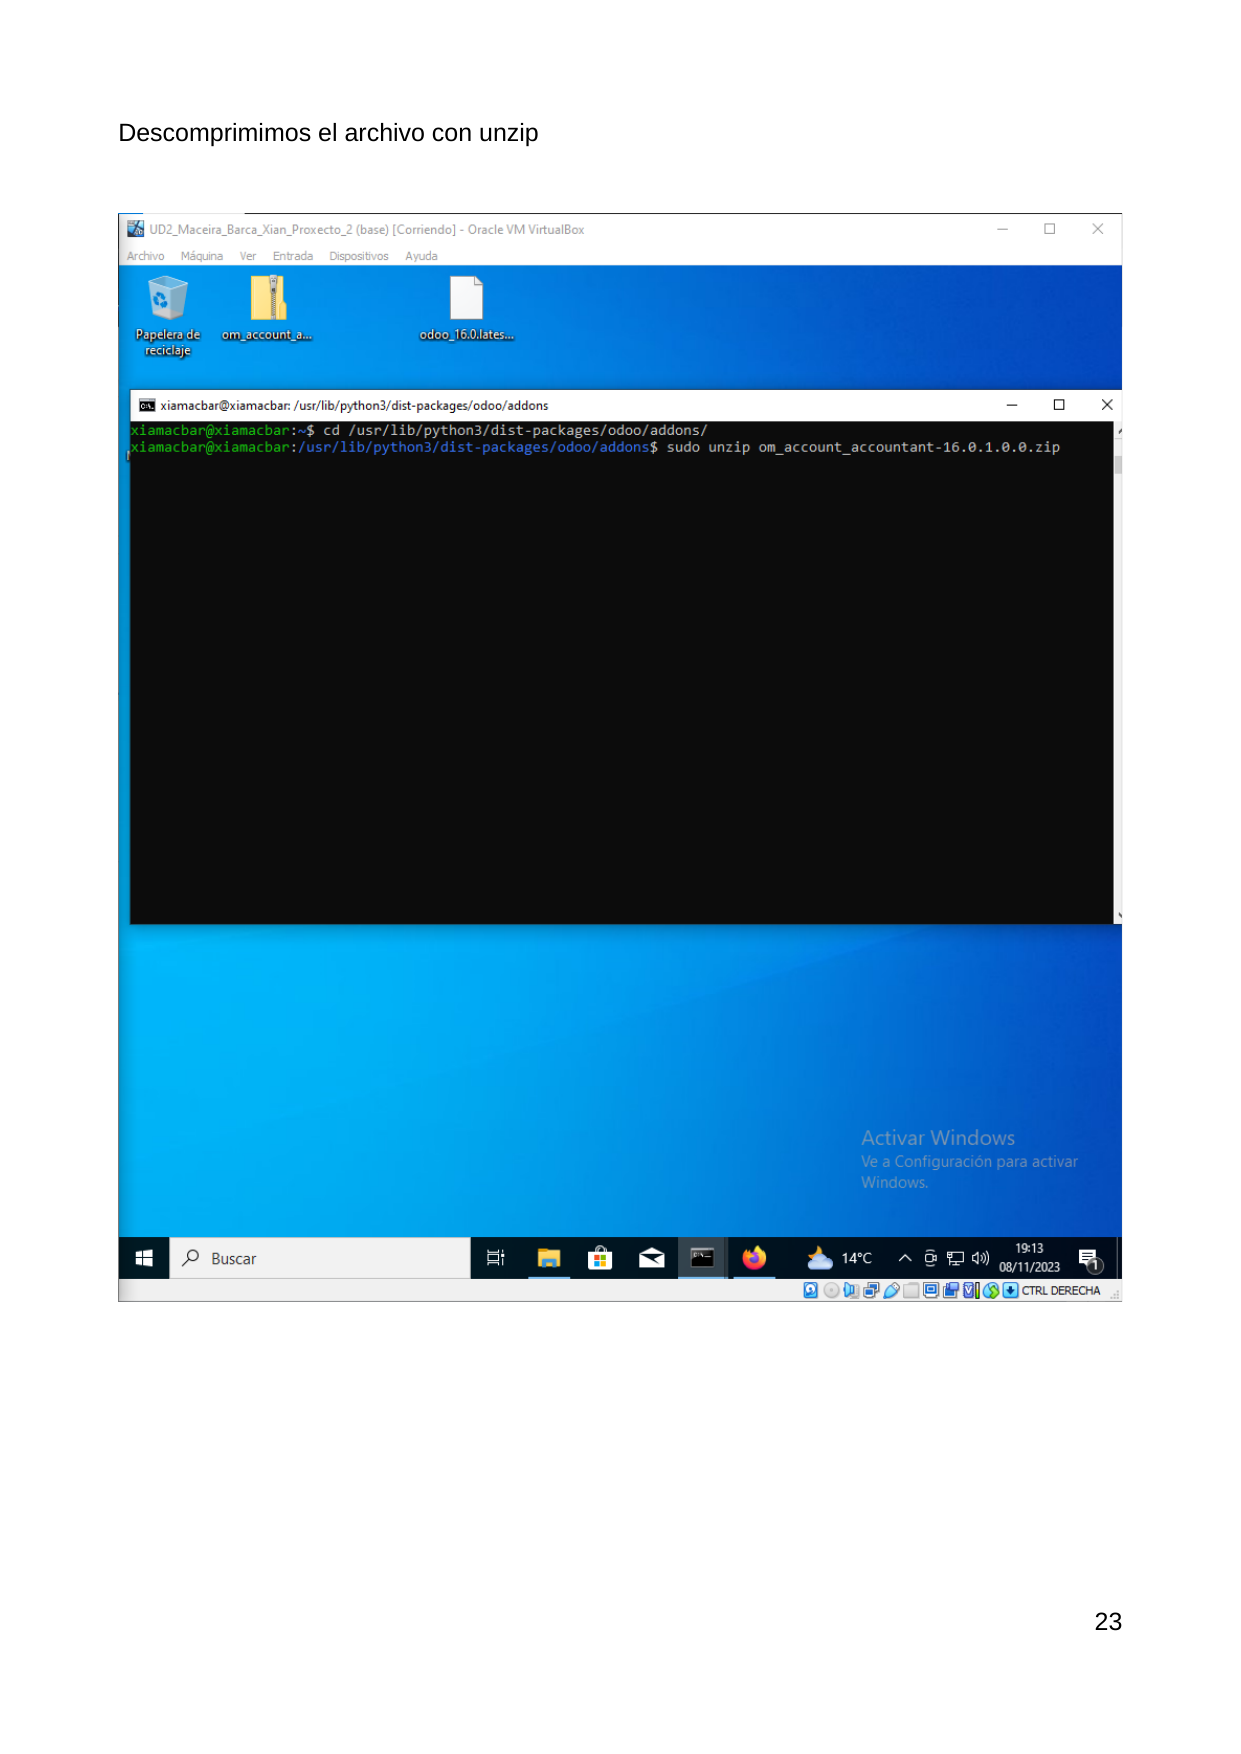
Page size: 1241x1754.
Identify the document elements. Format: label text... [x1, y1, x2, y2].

text Descomprimimos el archivo con unzip [118, 118, 1122, 147]
picture [118, 213, 1123, 1302]
